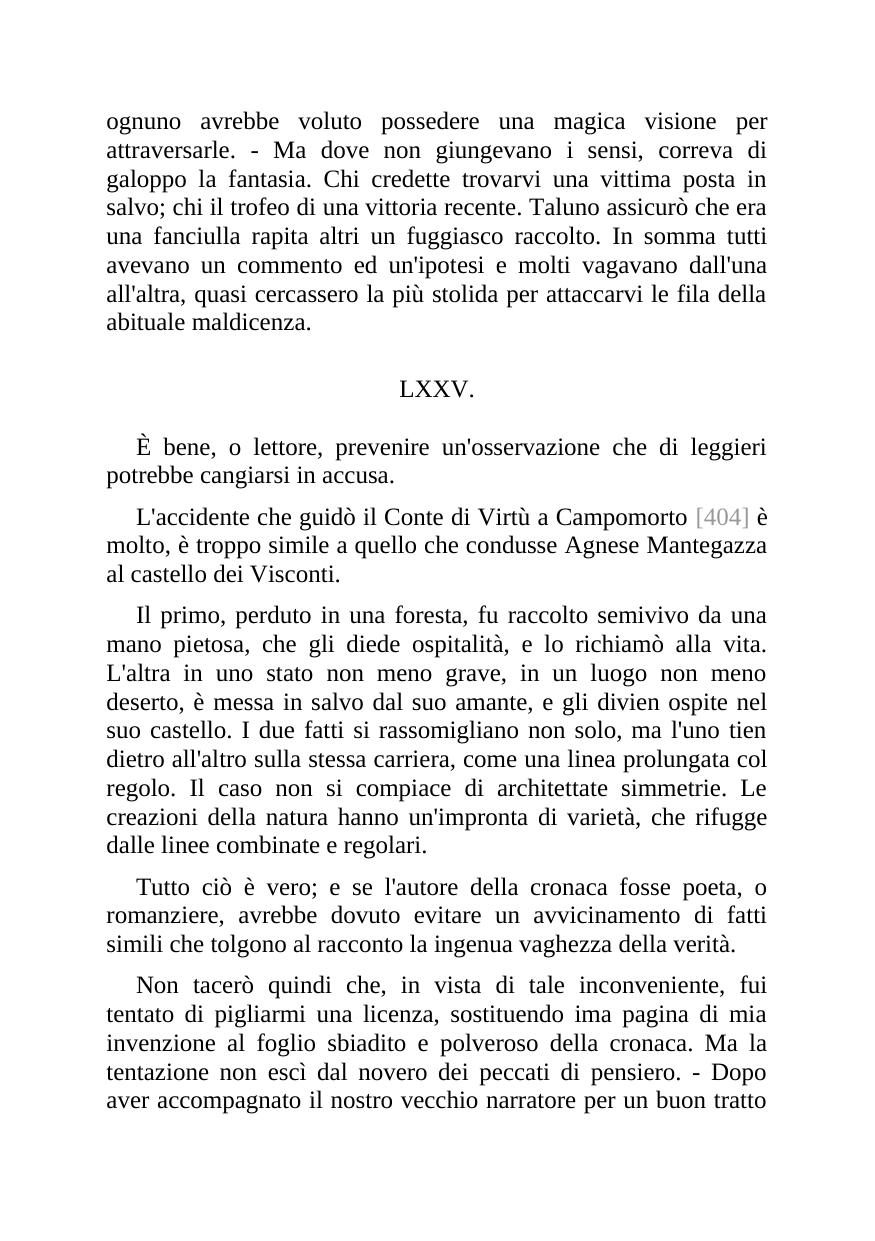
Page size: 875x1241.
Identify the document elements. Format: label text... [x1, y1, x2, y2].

text Tutto ciò è vero; e se l'autore della cronaca fosse poeta, o romanziere, avrebbe dovuto evitare un avvicinamento di fatti simili che tolgono al racconto la ingenua vaghezza della verità. [106, 872, 768, 958]
text Non tacerò quindi che, in vista di tale inconveniente, fui tentato di pigliarmi una licenza, sostituendo ima pagina di mia invenzione al foglio sbiadito e polveroso della cronaca. Ma la tentazione non escì dal novero dei peccati di pensiero. - Dopo aver accompagnato il nostro vecchio narratore per un buon tratto [106, 970, 768, 1114]
subtitle LXXV. [106, 374, 768, 402]
text L'accidente che guidò il Conte di Virtù a Campomorto [404] è molto, è troppo simile a quello che condusse Agnese Mantegazza al castello dei Visconti. [106, 502, 768, 588]
text È bene, o lettore, prevenire un'osservazione che di leggieri potrebbe cangiarsi in accusa. [106, 432, 768, 489]
text Il primo, perduto in una foresta, fu raccolto semivivo da una mano pietosa, che gli diede ospitalità, e lo richiamò alla vita. L'altra in uno stato non meno grave, in un luogo non meno deserto, è messa in salvo dal suo amante, e gli divien ospite nel suo castello. I due fatti si rassomigliano non solo, ma l'uno tien dietro all'altro sulla stessa carriera, come una linea prolungata col regolo. Il caso non si compiace di architettate simmetrie. Le creazioni della natura hanno un'impronta di varietà, che rifugge dalle linee combinate e regolari. [106, 600, 768, 859]
text ognuno avrebbe voluto possedere una magica visione per attraversarle. - Ma dove non giungevano i sensi, correva di galoppo la fantasia. Chi credette trovarvi una vittima posta in salvo; chi il trofeo di una vittoria recente. Taluno assicurò che era una fanciulla rapita altri un fuggiasco raccolto. In somma tutti avevano un commento ed un'ipotesi e molti vagavano dall'una all'altra, quasi cercassero la più stolida per attaccarvi le fila della abituale maldicenza. [106, 106, 768, 336]
